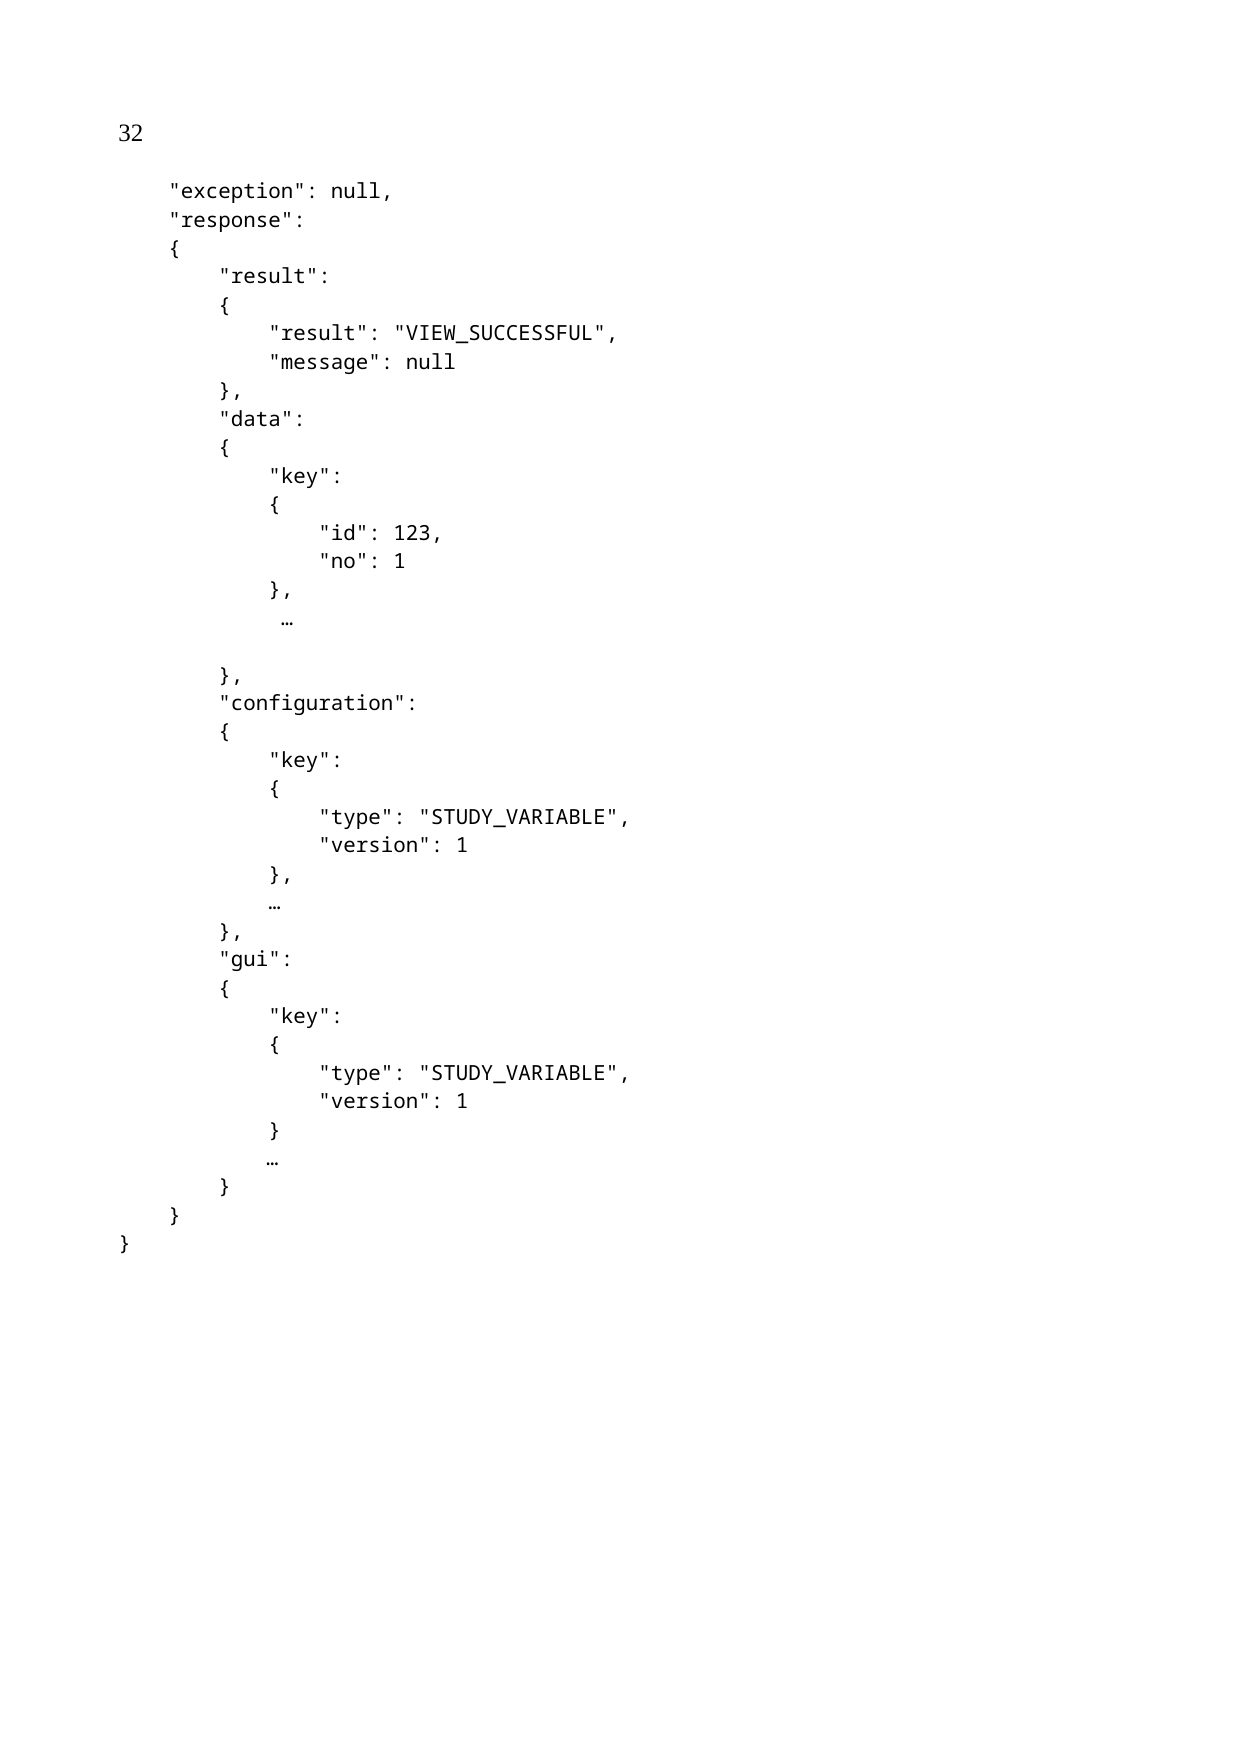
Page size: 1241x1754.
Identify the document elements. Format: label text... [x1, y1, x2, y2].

text } [118, 1115, 1122, 1143]
text "type": "STUDY_VARIABLE", [118, 1058, 1122, 1086]
text }, [118, 916, 1122, 944]
text } [118, 1200, 1122, 1228]
text "key": [118, 461, 1122, 489]
text }, [118, 375, 1122, 404]
text "id": 123, [118, 518, 1122, 546]
text "configuration": [118, 688, 1122, 717]
text "type": "STUDY_VARIABLE", [118, 802, 1122, 830]
text "version": 1 [118, 830, 1122, 859]
text { [118, 717, 1122, 745]
text "response": [118, 205, 1122, 233]
text "result": "VIEW_SUCCESSFUL", [118, 318, 1122, 347]
text … [118, 603, 1122, 631]
text "version": 1 [118, 1086, 1122, 1115]
text { [118, 489, 1122, 518]
text "no": 1 [118, 546, 1122, 574]
text { [118, 290, 1122, 318]
text … [118, 1143, 1122, 1172]
text { [118, 1029, 1122, 1058]
text }, [118, 660, 1122, 688]
text } [118, 1172, 1122, 1200]
text … [118, 887, 1122, 916]
text "result": [118, 262, 1122, 290]
text { [118, 432, 1122, 461]
text "key": [118, 1001, 1122, 1029]
subtitle } [118, 1228, 1122, 1257]
text "message": null [118, 347, 1122, 375]
text "gui": [118, 944, 1122, 973]
text { [118, 773, 1122, 802]
text "exception": null, [118, 176, 1122, 205]
text { [118, 233, 1122, 262]
text }, [118, 574, 1122, 603]
text "data": [118, 404, 1122, 432]
text }, [118, 859, 1122, 887]
text { [118, 973, 1122, 1001]
text "key": [118, 745, 1122, 773]
